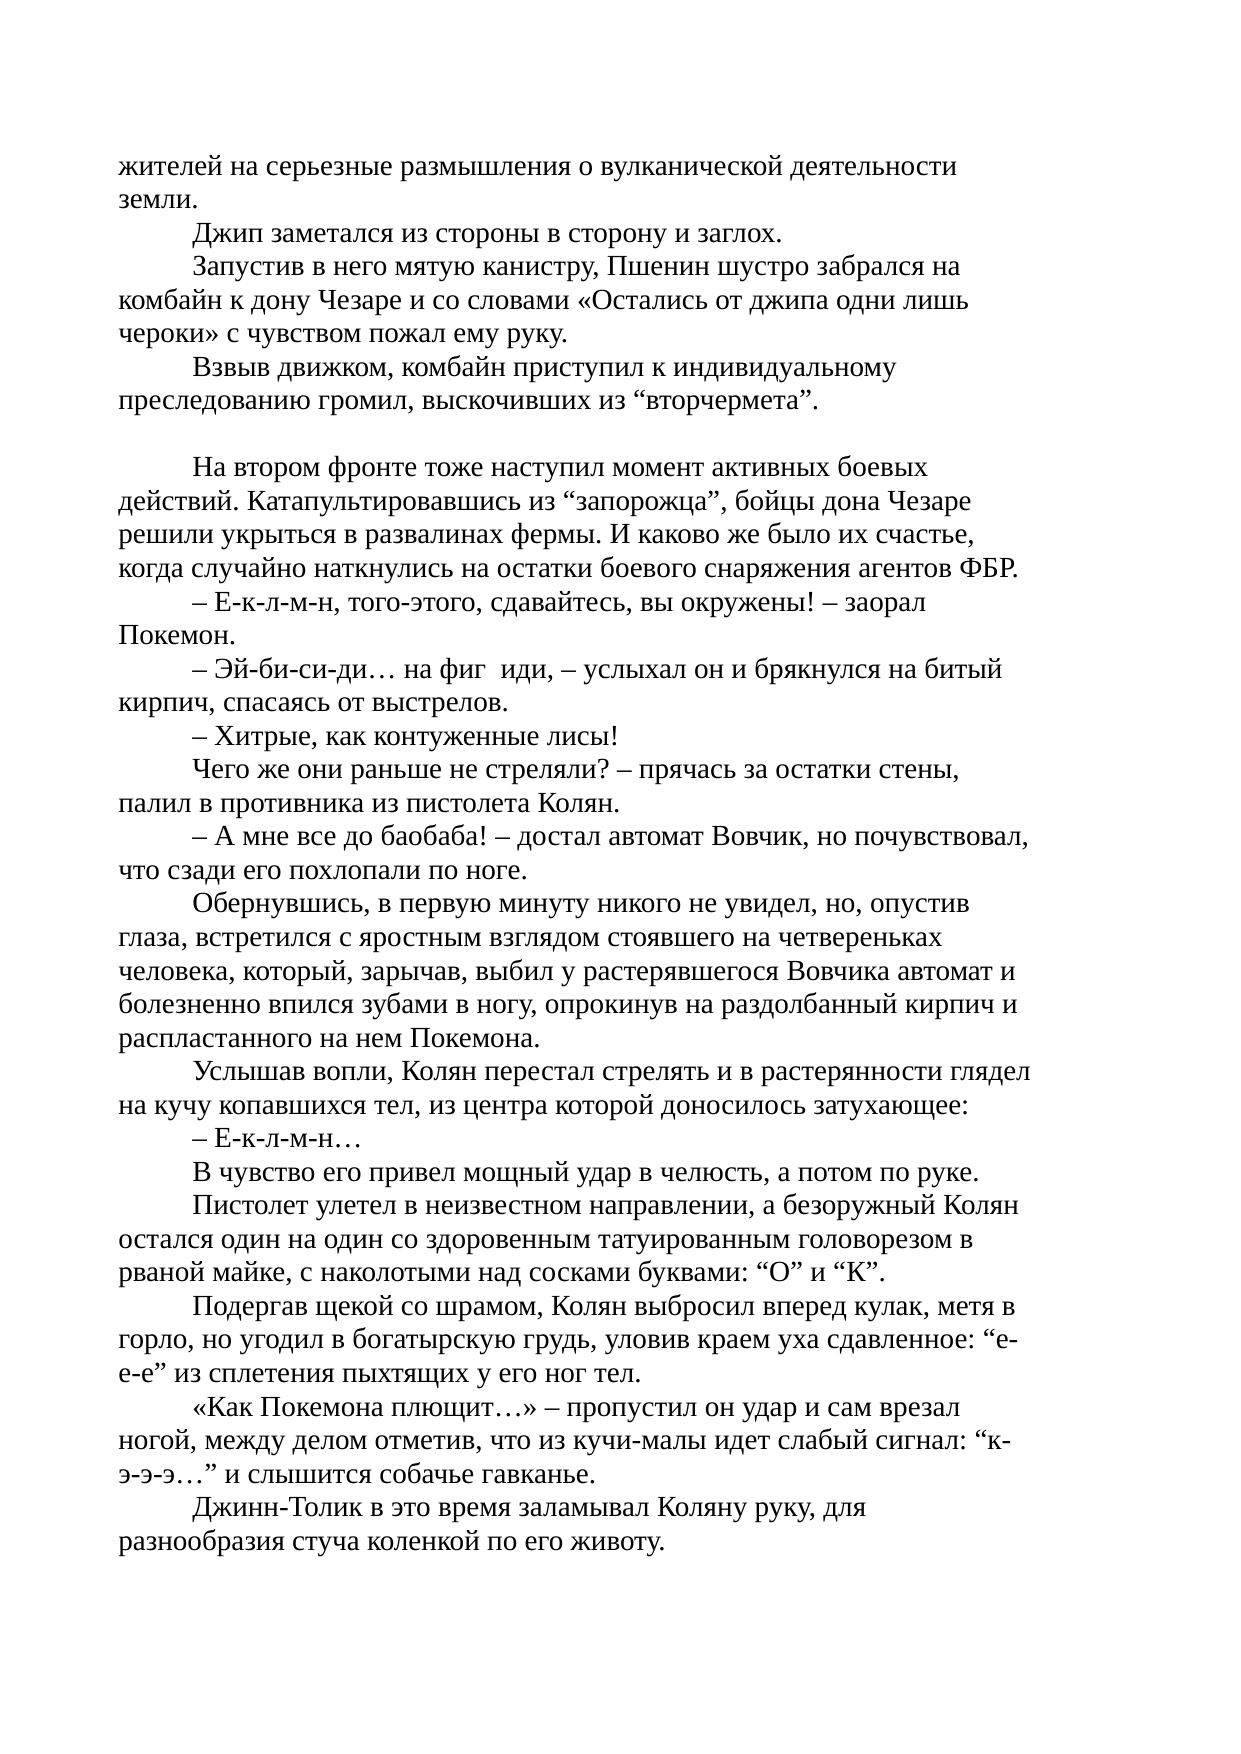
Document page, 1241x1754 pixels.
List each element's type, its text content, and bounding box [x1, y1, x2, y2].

text На втором фронте тоже наступил момент активных боевых действий. Катапультировавшись из “запорожца”, бойцы дона Чезаре решили укрыться в развалинах фермы. И каково же было их счастье, когда случайно наткнулись на остатки боевого снаряжения агентов ФБР. [118, 449, 1033, 584]
text Джинн-Толик в это время заламывал Коляну руку, для разнообразия стуча коленкой по его животу. [118, 1489, 1033, 1556]
text Взвыв движком, комбайн приступил к индивидуальному преследованию громил, выскочивших из “вторчермета”. [118, 349, 1033, 416]
text – Е-к-л-м-н, того-этого, сдавайтесь, вы окружены! – заорал Покемон. [118, 584, 1033, 651]
text Обернувшись, в первую минуту никого не увидел, но, опустив глаза, встретился с яростным взглядом стоявшего на четвереньках человека, который, зарычав, выбил у растерявшегося Вовчика автомат и болезненно впился зубами в ногу, опрокинув на раздолбанный кирпич и распластанного на нем Покемона. [118, 886, 1033, 1053]
text – Е-к-л-м-н… [118, 1120, 1033, 1154]
text – А мне все до баобаба! – достал автомат Вовчик, но почувствовал, что сзади его похлопали по ноге. [118, 818, 1033, 886]
text Услышав вопли, Колян перестал стрелять и в растерянности глядел на кучу копавшихся тел, из центра которой доносилось затухающее: [118, 1053, 1033, 1120]
text – Эй-би-си-ди… на фиг иди, – услыхал он и брякнулся на битый кирпич, спасаясь от выстрелов. [118, 651, 1033, 718]
text – Хитрые, как контуженные лисы! [118, 718, 1033, 751]
text В чувство его привел мощный удар в челюсть, а потом по руке. [118, 1154, 1033, 1187]
text Джип заметался из стороны в сторону и заглох. [118, 215, 1033, 248]
text Запустив в него мятую канистру, Пшенин шустро забрался на комбайн к дону Чезаре и со словами «Остались от джипа одни лишь чероки» с чувством пожал ему руку. [118, 248, 1033, 349]
text Чего же они раньше не стреляли? – прячась за остатки стены, палил в противника из пистолета Колян. [118, 751, 1033, 818]
text Подергав щекой со шрамом, Колян выбросил вперед кулак, метя в горло, но угодил в богатырскую грудь, уловив краем уха сдавленное: “е-е-е” из сплетения пыхтящих у его ног тел. [118, 1288, 1033, 1389]
text Пистолет улетел в неизвестном направлении, а безоружный Колян остался один на один со здоровенным татуированным головорезом в рваной майке, с наколотыми над сосками буквами: “О” и “К”. [118, 1187, 1033, 1288]
text «Как Покемона плющит…» – пропустил он удар и сам врезал ногой, между делом отметив, что из кучи-малы идет слабый сигнал: “к-э-э-э…” и слышится собачье гавканье. [118, 1389, 1033, 1489]
text жителей на серьезные размышления о вулканической деятельности земли. [118, 148, 1033, 215]
